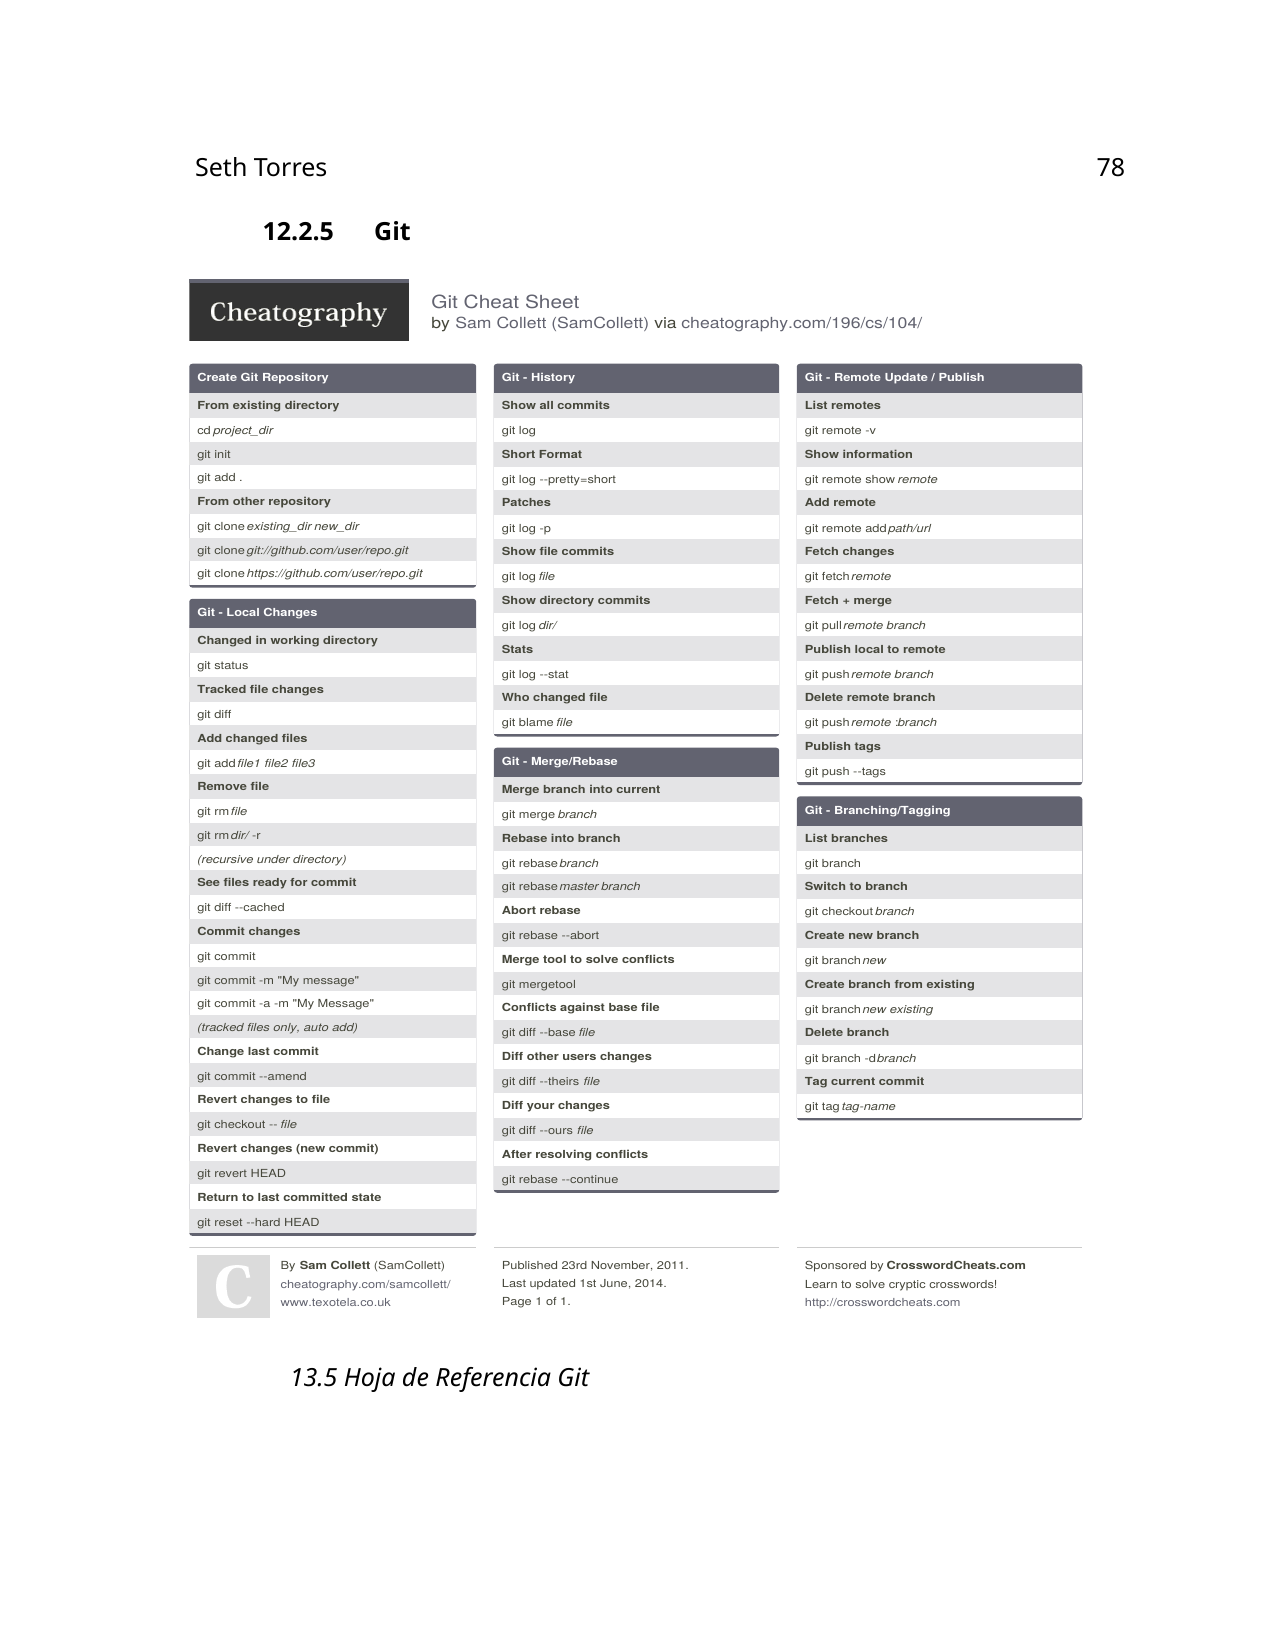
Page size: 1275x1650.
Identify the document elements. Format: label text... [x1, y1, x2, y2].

subtitle Git [262, 213, 1125, 248]
text 13.5 Hoja de Referencia Git [244, 1326, 1026, 1394]
subtitle [244, 265, 1026, 277]
